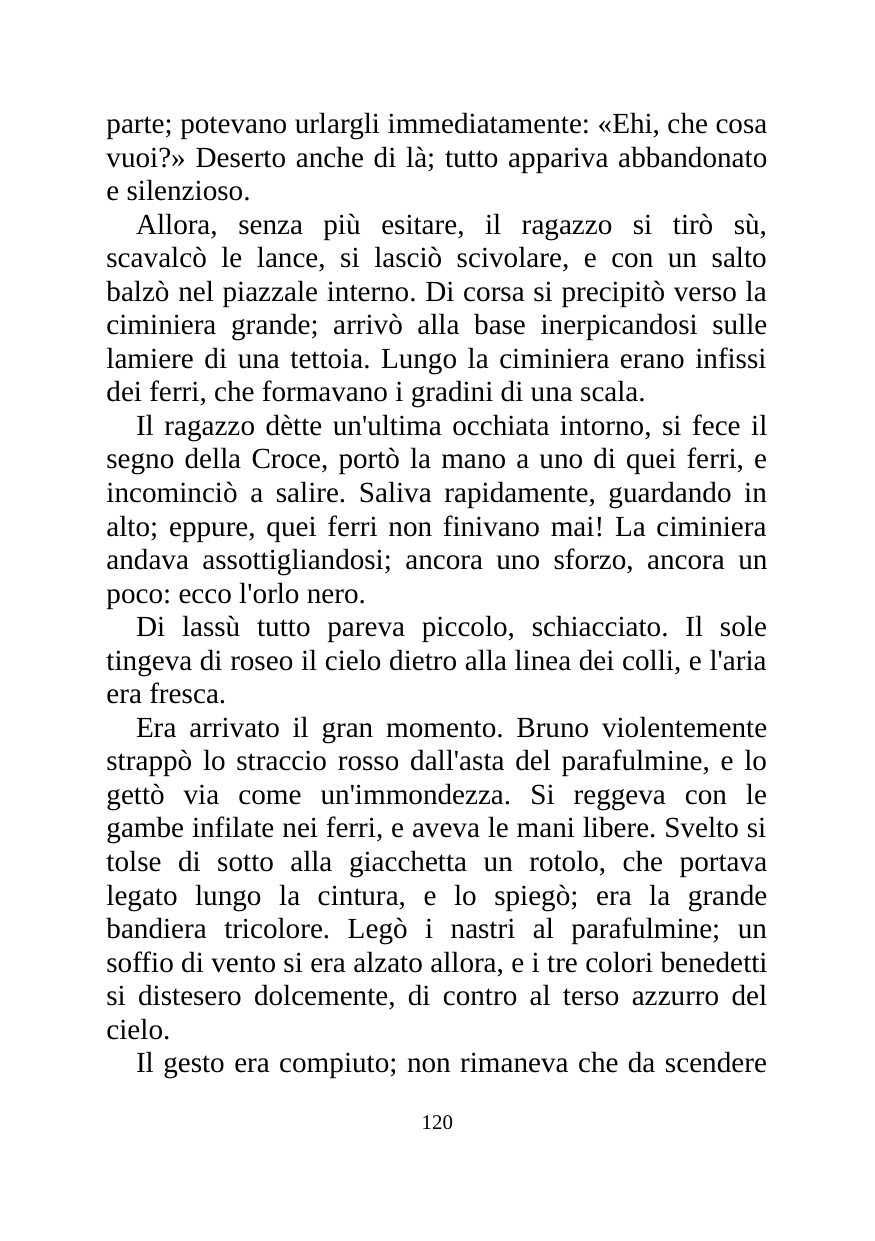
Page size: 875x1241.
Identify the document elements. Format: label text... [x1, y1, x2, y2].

text Di lassù tutto pareva piccolo, schiacciato. Il sole tingeva di roseo il cielo dietro alla linea dei colli, e l'aria era fresca. [106, 609, 768, 710]
text Era arrivato il gran momento. Bruno violentemente strappò lo straccio rosso dall'asta del parafulmine, e lo gettò via come un'immondezza. Si reggeva con le gambe infilate nei ferri, e aveva le mani libere. Svelto si tolse di sotto alla giacchetta un rotolo, che portava legato lungo la cintura, e lo spiegò; era la grande bandiera tricolore. Legò i nastri al parafulmine; un soffio di vento si era alzato allora, e i tre colori benedetti si distesero dolcemente, di contro al terso azzurro del cielo. [106, 710, 768, 1045]
text Allora, senza più esitare, il ragazzo si tirò sù, scavalcò le lance, si lasciò scivolare, e con un salto balzò nel piazzale interno. Di corsa si precipitò verso la ciminiera grande; arrivò alla base inerpicandosi sulle lamiere di una tettoia. Lungo la ciminiera erano infissi dei ferri, che formavano i gradini di una scala. [106, 207, 768, 408]
text Il ragazzo dètte un'ultima occhiata intorno, si fece il segno della Croce, portò la mano a uno di quei ferri, e incominciò a salire. Saliva rapidamente, guardando in alto; eppure, quei ferri non finivano mai! La ciminiera andava assottigliandosi; ancora uno sforzo, ancora un poco: ecco l'orlo nero. [106, 408, 768, 609]
text parte; potevano urlargli immediatamente: «Ehi, che cosa vuoi?» Deserto anche di là; tutto appariva abbandonato e silenzioso. [106, 106, 768, 207]
text Il gesto era compiuto; non rimaneva che da scendere [106, 1045, 768, 1079]
